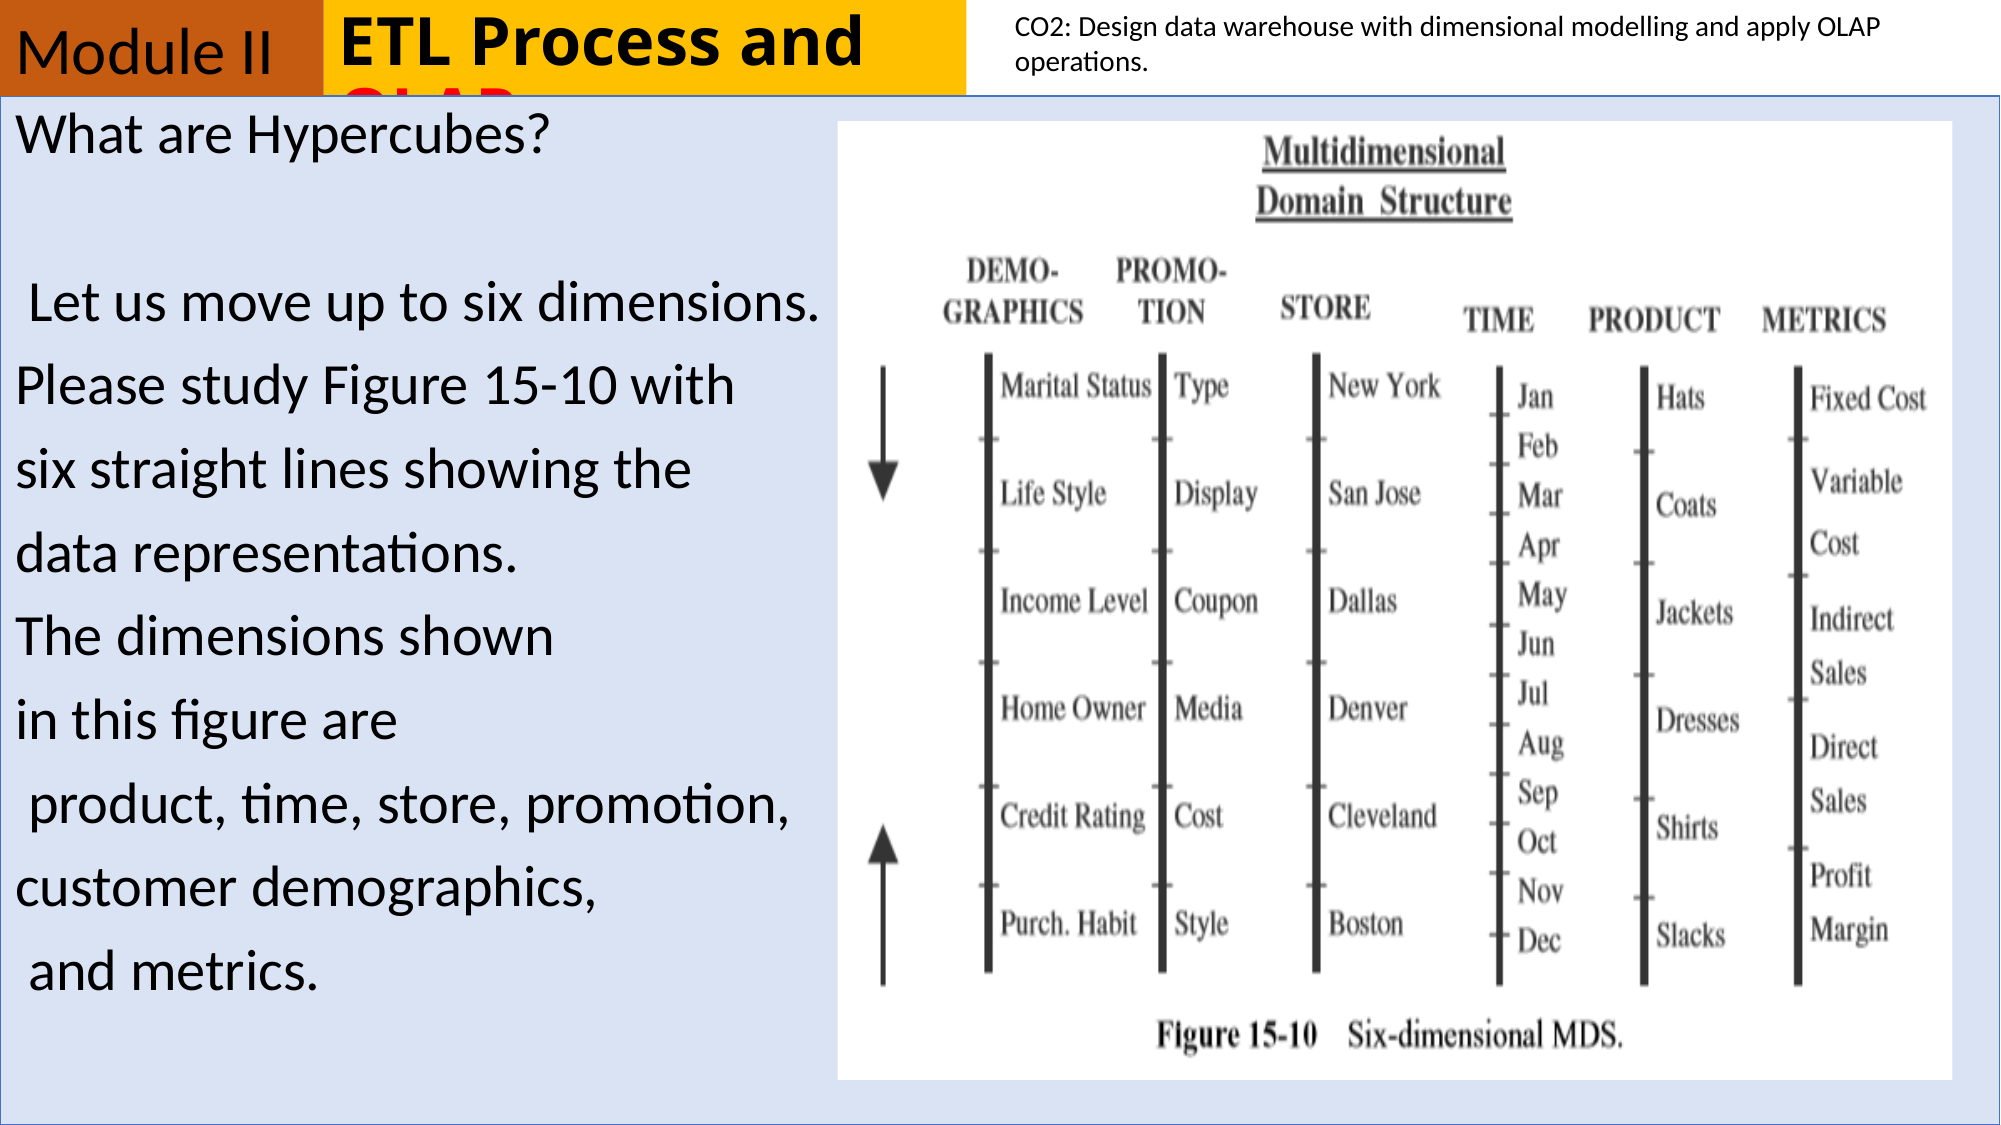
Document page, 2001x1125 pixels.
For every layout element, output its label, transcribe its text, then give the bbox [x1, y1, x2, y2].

title ETL Process and OLAP: [324, 0, 967, 95]
text_box CO2: Design data warehouse with dimensional modelling and apply OLAP operations. [999, 0, 2000, 122]
picture [837, 121, 1953, 1081]
subtitle What are Hypercubes? Let us move up to six dimensions. Please study Figure 15-10 with six straight lines showing the data representations. The dimensions shown in this figure are product, time, store, promotion, customer demographics, and metrics. [0, 95, 2000, 1125]
text_box Module II [0, 0, 324, 96]
